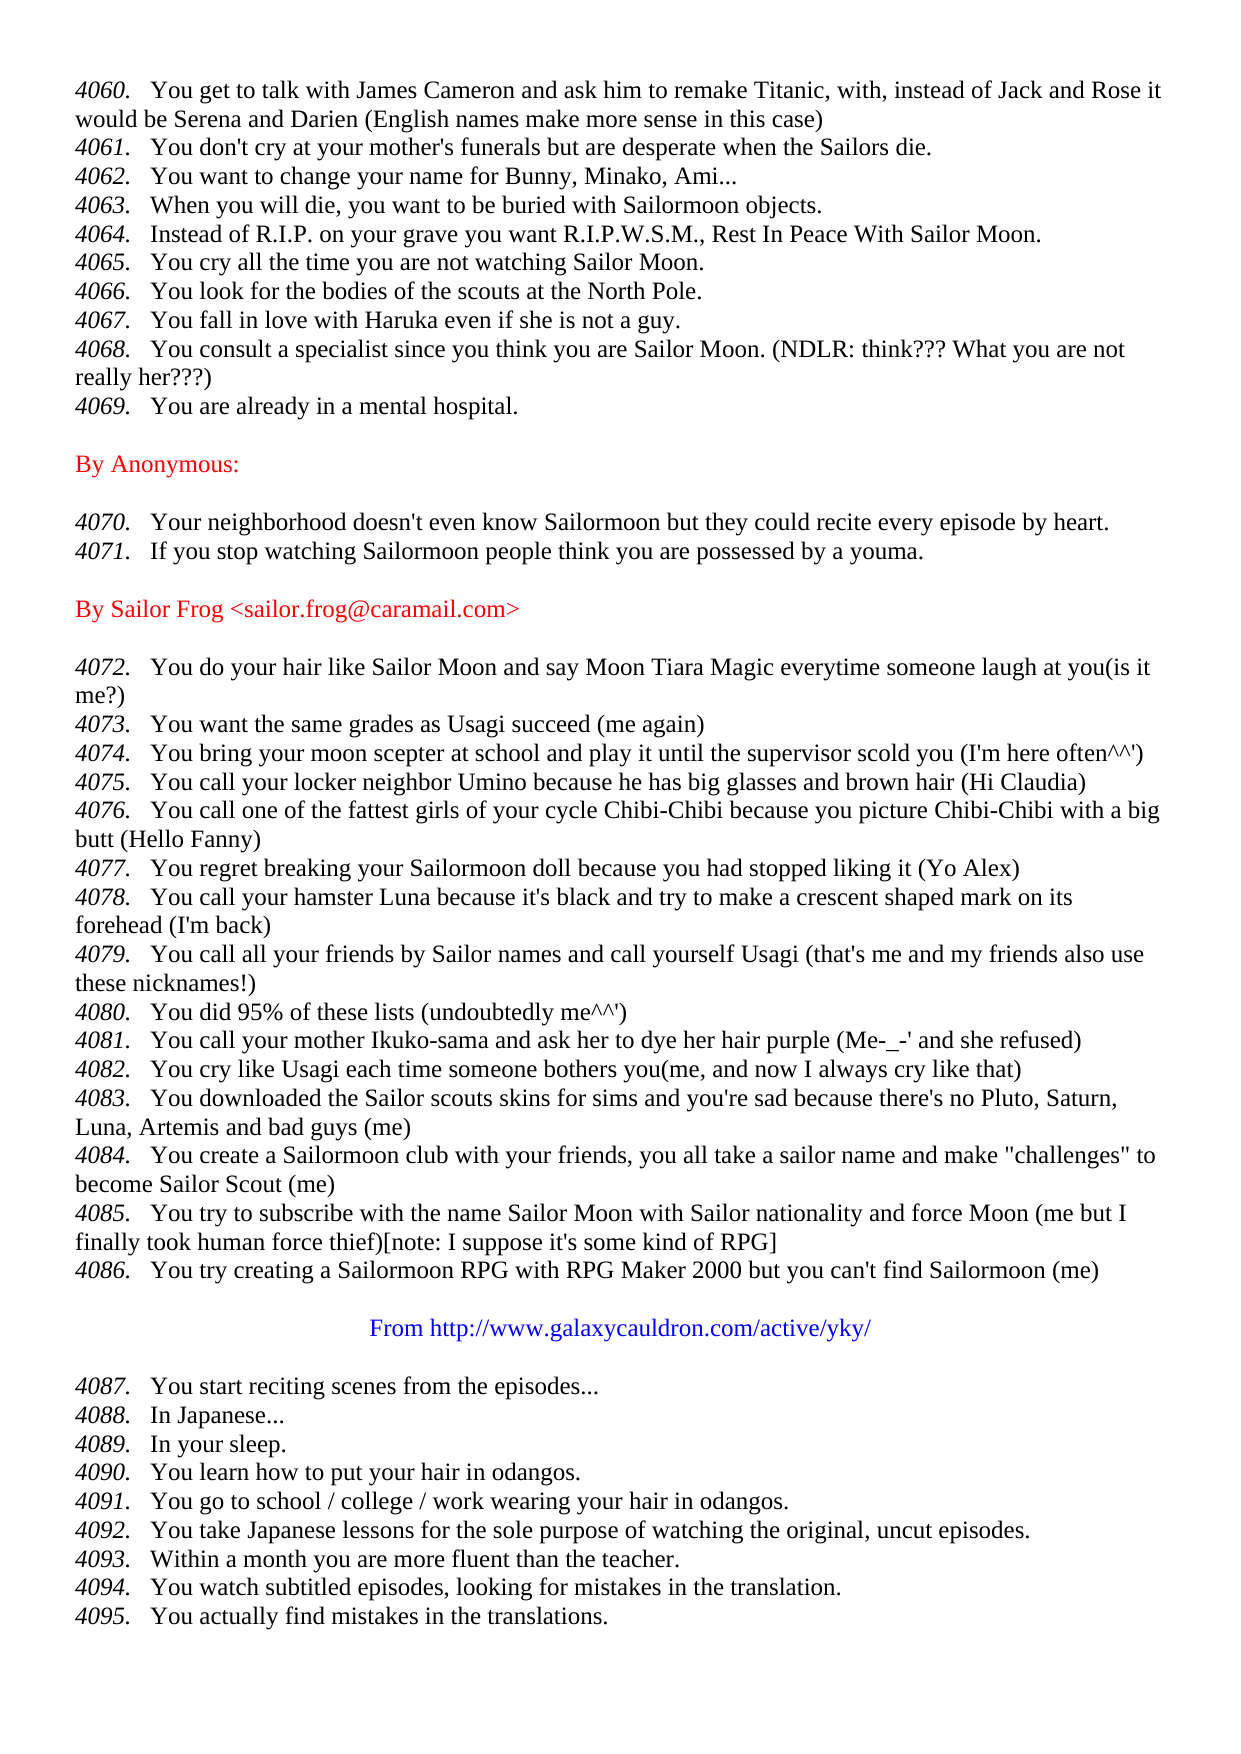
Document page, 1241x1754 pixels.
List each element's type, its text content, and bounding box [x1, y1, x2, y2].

list You call your locker neighbor Umino because he has big glasses and brown hair (Hi Claudia) [75, 767, 1165, 795]
list You get to talk with James Cameron and ask him to remake Titanic, with, instead of Jack and Rose it would be Serena and Darien (English names make more sense in this case) [75, 75, 1165, 132]
list Within a month you are more fluent than the teacher. [75, 1544, 1165, 1572]
list You fall in love with Haruka even if she is not a guy. [75, 305, 1165, 334]
list Instead of R.I.P. on your grave you want R.I.P.W.S.M., Rest In Peace With Sailor Moon. [75, 219, 1165, 247]
list You cry like Usagi each time someone bothers you(me, and now I always cry like that) [75, 1054, 1165, 1083]
list You call one of the fattest girls of your cycle Chibi-Chibi because you picture Chibi-Chibi with a big butt (Hello Fanny) [75, 795, 1165, 853]
list You try creating a Sailormoon RPG with RPG Maker 2000 but you can't find Sailormoon (me) [75, 1255, 1165, 1284]
list You call your mother Ikuko-sama and ask her to dye her hair purple (Me-_-' and she refused) [75, 1025, 1165, 1054]
list You try to subscribe with the name Sailor Moon with Sailor nationality and force Moon (me but I finally took human force thief)[note: I suppose it's some kind of RPG] [75, 1198, 1165, 1255]
list You consult a specialist since you think you are Sailor Moon. (NDLR: think??? What you are not really her???) [75, 334, 1165, 391]
list You call your hamster Luna because it's black and try to make a crescent shaped mark on its forehead (I'm back) [75, 882, 1165, 939]
list You take Japanese lessons for the sole purpose of watching the original, uncut episodes. [75, 1515, 1165, 1544]
list You watch subtitled episodes, looking for mistakes in the translation. [75, 1572, 1165, 1601]
list You regret breaking your Sailormoon doll because you had stopped liking it (Yo Alex) [75, 853, 1165, 882]
list In your sleep. [75, 1429, 1165, 1457]
list You don't cry at your mother's funerals but are desperate when the Sailors die. [75, 132, 1165, 161]
list You downloaded the Sailor scouts skins for sims and you're sad because there's no Pluto, Saturn, Luna, Artemis and bad guys (me) [75, 1083, 1165, 1140]
list You create a Sailormoon club with your friends, you all take a sailor name and make "challenges" to become Sailor Scout (me) [75, 1140, 1165, 1198]
list You want to change your name for Bunny, Minako, Ami... [75, 161, 1165, 190]
list You cry all the time you are not watching Sailor Moon. [75, 247, 1165, 276]
list You bring your moon scepter at school and play it until the supervisor scold you (I'm here often^^') [75, 738, 1165, 767]
list Your neighborhood doesn't even know Sailormoon but they could recite every episode by heart. [75, 507, 1165, 536]
list You look for the bodies of the scouts at the North Pole. [75, 276, 1165, 305]
list You are already in a mental hospital. [75, 391, 1165, 420]
text By Anonymous: [75, 449, 1165, 478]
list You do your hair like Sailor Moon and say Moon Tiara Magic everytime someone laugh at you(is it me?) [75, 652, 1165, 709]
text From http://www.galaxycauldron.com/active/yky/ [75, 1313, 1165, 1342]
list You want the same grades as Usagi succeed (me again) [75, 709, 1165, 738]
list You go to school / college / work wearing your hair in odangos. [75, 1486, 1165, 1515]
list You learn how to put your hair in odangos. [75, 1457, 1165, 1486]
list You did 95% of these lists (undoubtedly me^^') [75, 997, 1165, 1025]
list You call all your friends by Sailor names and call yourself Usagi (that's me and my friends also use these nicknames!) [75, 939, 1165, 997]
list When you will die, you want to be buried with Sailormoon objects. [75, 190, 1165, 219]
list You start reciting scenes from the episodes... [75, 1371, 1165, 1400]
list In Japanese... [75, 1400, 1165, 1429]
text By Sailor Frog <sailor.frog@caramail.com> [75, 594, 1165, 622]
list If you stop watching Sailormoon people think you are possessed by a youma. [75, 536, 1165, 564]
list You actually find mistakes in the translations. [75, 1601, 1165, 1630]
